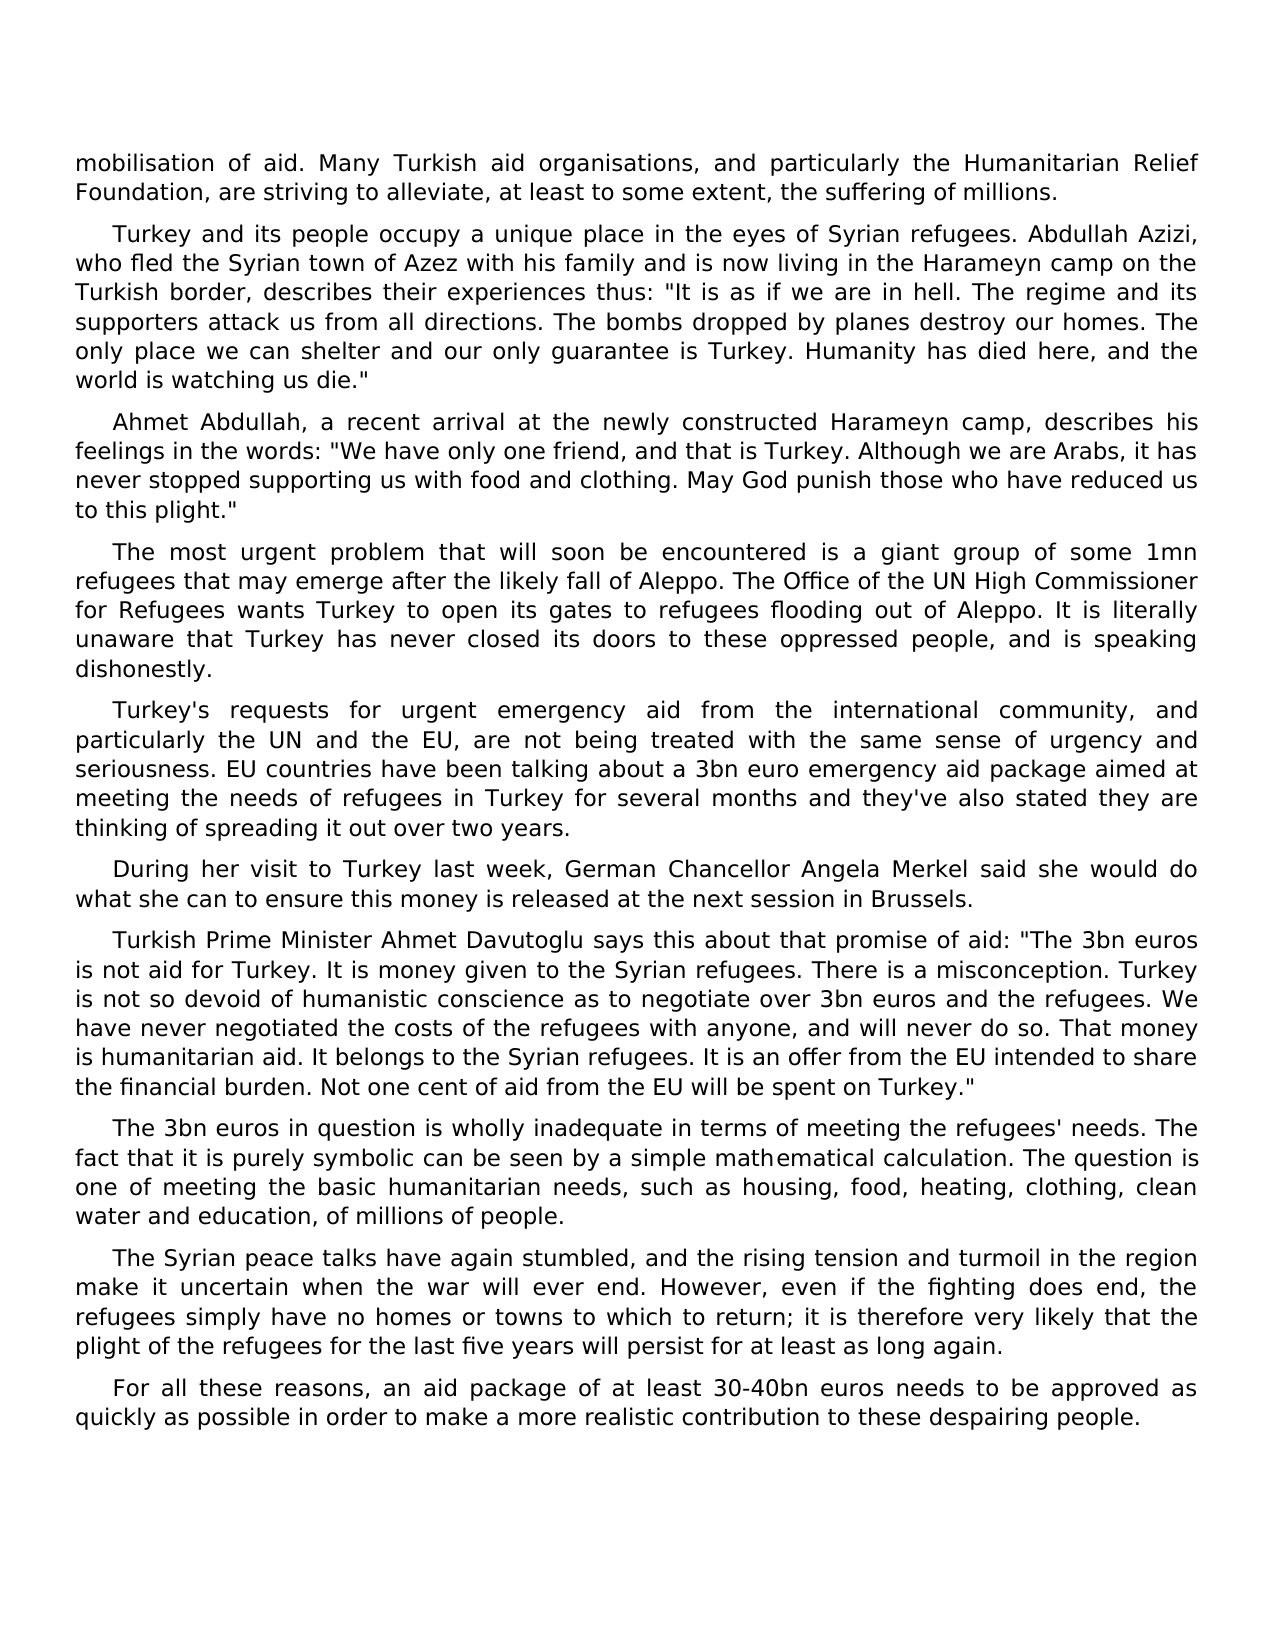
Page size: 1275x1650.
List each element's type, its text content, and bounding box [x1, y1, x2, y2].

text During her visit to Turkey last week, German Chancellor Angela Merkel said she would do what she can to ensure this money is released at the next session in Brussels. [75, 856, 1200, 912]
text The 3bn euros in question is wholly inadequate in terms of meeting the refugees' needs. The fact that it is purely symbolic can be seen by a simple mathematical calculation. The question is one of meeting the basic humanitarian needs, such as housing, food, heating, clothing, clean water and education, of millions of people. [75, 1116, 1200, 1230]
text Turkey and its people occupy a unique place in the eyes of Syrian refugees. Abdullah Azizi, who fled the Syrian town of Azez with his family and is now living in the Harameyn camp on the Turkish border, describes their experiences thus: "It is as if we are in hell. The regime and its supporters attack us from all directions. The bombs dropped by planes destroy our homes. The only place we can shelter and our only guarantee is Turkey. Humanity has died here, and the world is watching us die." [75, 221, 1200, 394]
text The most urgent problem that will soon be encountered is a giant group of some 1mn refugees that may emerge after the likely fall of Aleppo. The Office of the UN High Commissioner for Refugees wants Turkey to open its gates to refugees flooding out of Aleppo. It is literally unaware that Turkey has never closed its doors to these oppressed people, and is speaking dishonestly. [75, 539, 1200, 682]
text Turkey's requests for urgent emergency aid from the international community, and particularly the UN and the EU, are not being treated with the same sense of urgency and seriousness. EU countries have been talking about a 3bn euro emergency aid package aimed at meeting the needs of refugees in Turkey for several months and they've also stated they are thinking of spreading it out over two years. [75, 698, 1200, 841]
text The Syrian peace talks have again stumbled, and the rising tension and turmoil in the region make it uncertain when the war will ever end. However, even if the fighting does end, the refugees simply have no homes or towns to which to return; it is therefore very likely that the plight of the refugees for the last five years will persist for at least as long again. [75, 1245, 1200, 1360]
text For all these reasons, an aid package of at least 30-40bn euros needs to be approved as quickly as possible in order to make a more realistic contribution to these despairing people. [75, 1375, 1200, 1431]
text Ahmet Abdullah, a recent arrival at the newly constructed Harameyn camp, describes his feelings in the words: "We have only one friend, and that is Turkey. Although we are Arabs, it has never stopped supporting us with food and clothing. May God punish those who have reduced us to this plight." [75, 409, 1200, 524]
text mobilisation of aid. Many Turkish aid organisations, and particularly the Humanitarian Relief Foundation, are striving to alleviate, at least to some extent, the suffering of millions. [75, 150, 1200, 206]
text Turkish Prime Minister Ahmet Davutoglu says this about that promise of aid: "The 3bn euros is not aid for Turkey. It is money given to the Syrian refugees. There is a misconception. Turkey is not so devoid of humanistic conscience as to negotiate over 3bn euros and the refugees. We have never negotiated the costs of the refugees with anyone, and will never do so. That money is humanitarian aid. It belongs to the Syrian refugees. It is an offer from the EU intended to share the financial burden. Not one cent of aid from the EU will be spent on Turkey." [75, 927, 1200, 1101]
